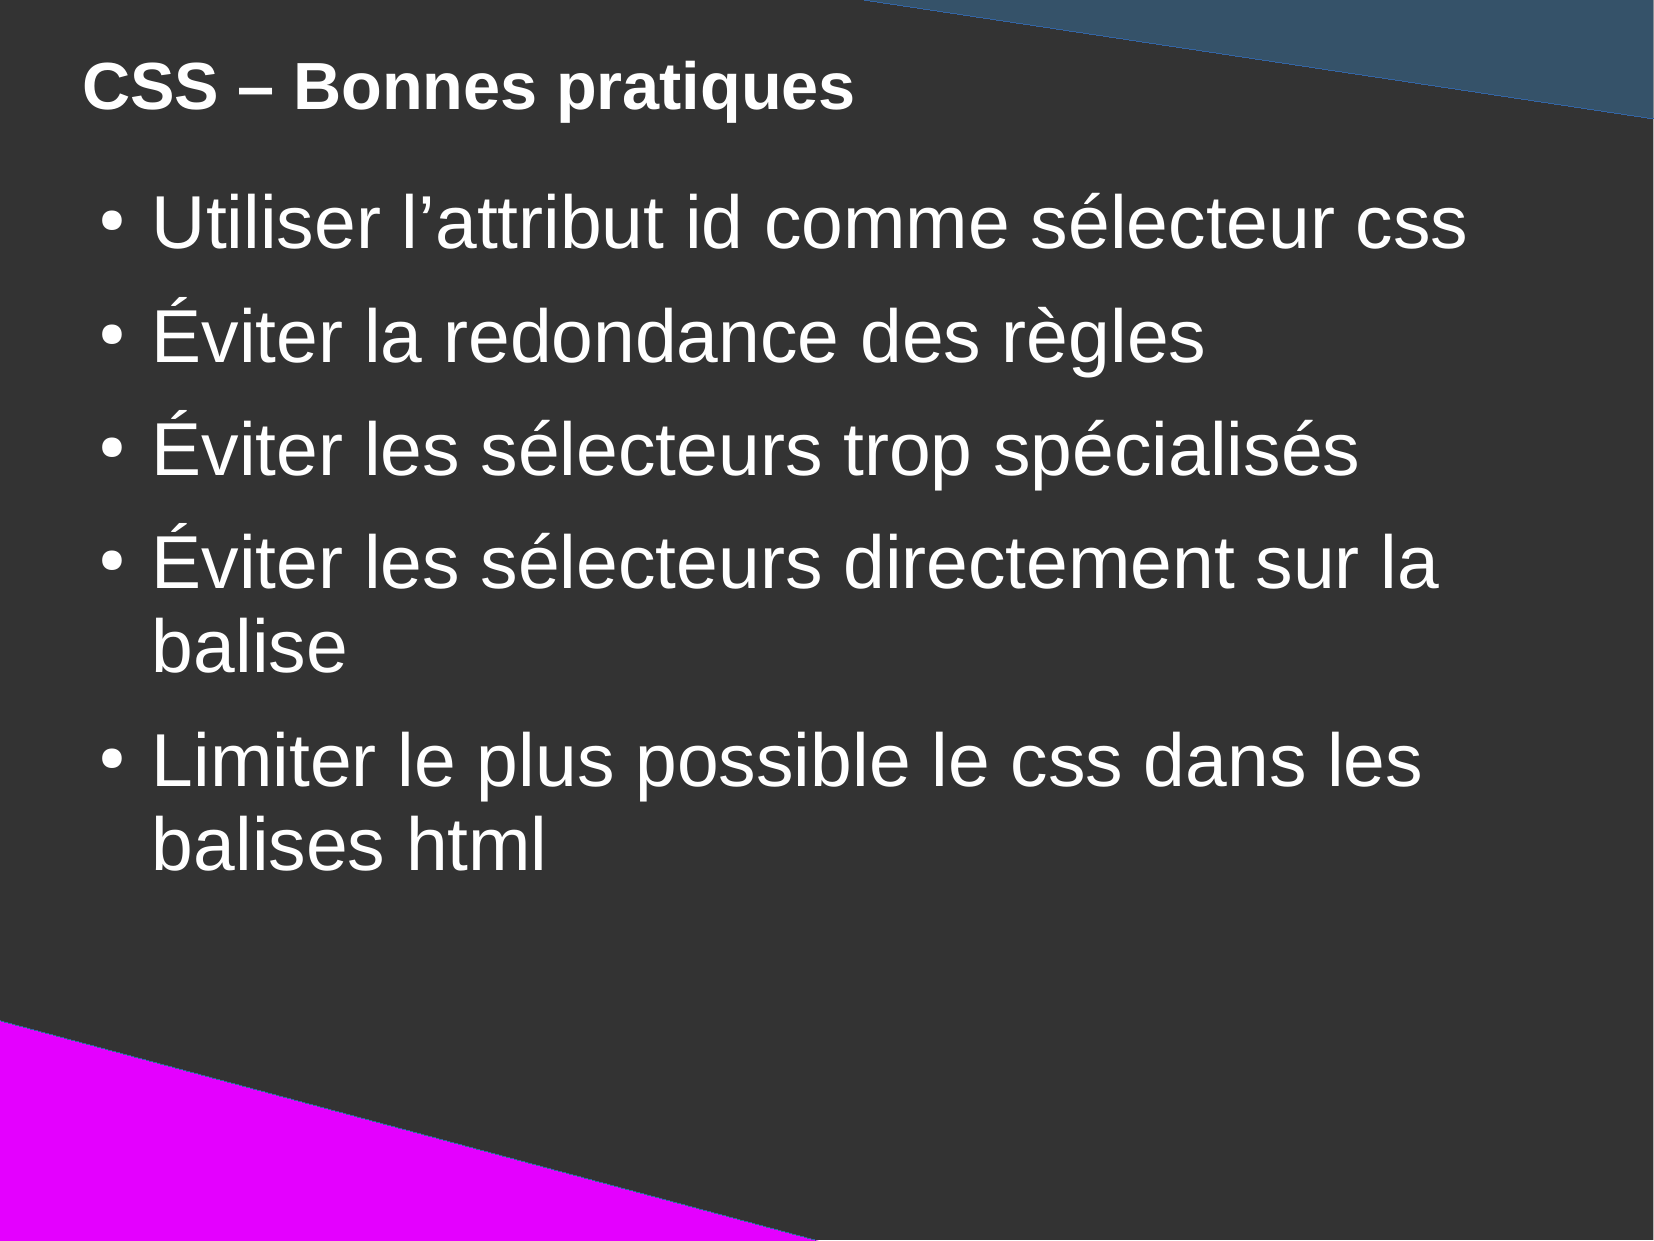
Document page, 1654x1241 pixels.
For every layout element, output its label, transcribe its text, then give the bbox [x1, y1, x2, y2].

title CSS – Bonnes pratiques [82, 49, 1571, 152]
text_box [0, 1020, 819, 1241]
list Utiliser l’attribut id comme sélecteur css Éviter la redondance des règles Éviter les sélecteurs trop spécialisés Éviter les sélecteurs directement sur la balise Limiter le plus possible le css dans les balises html [80, 180, 1605, 1052]
text_box [864, 0, 1654, 119]
